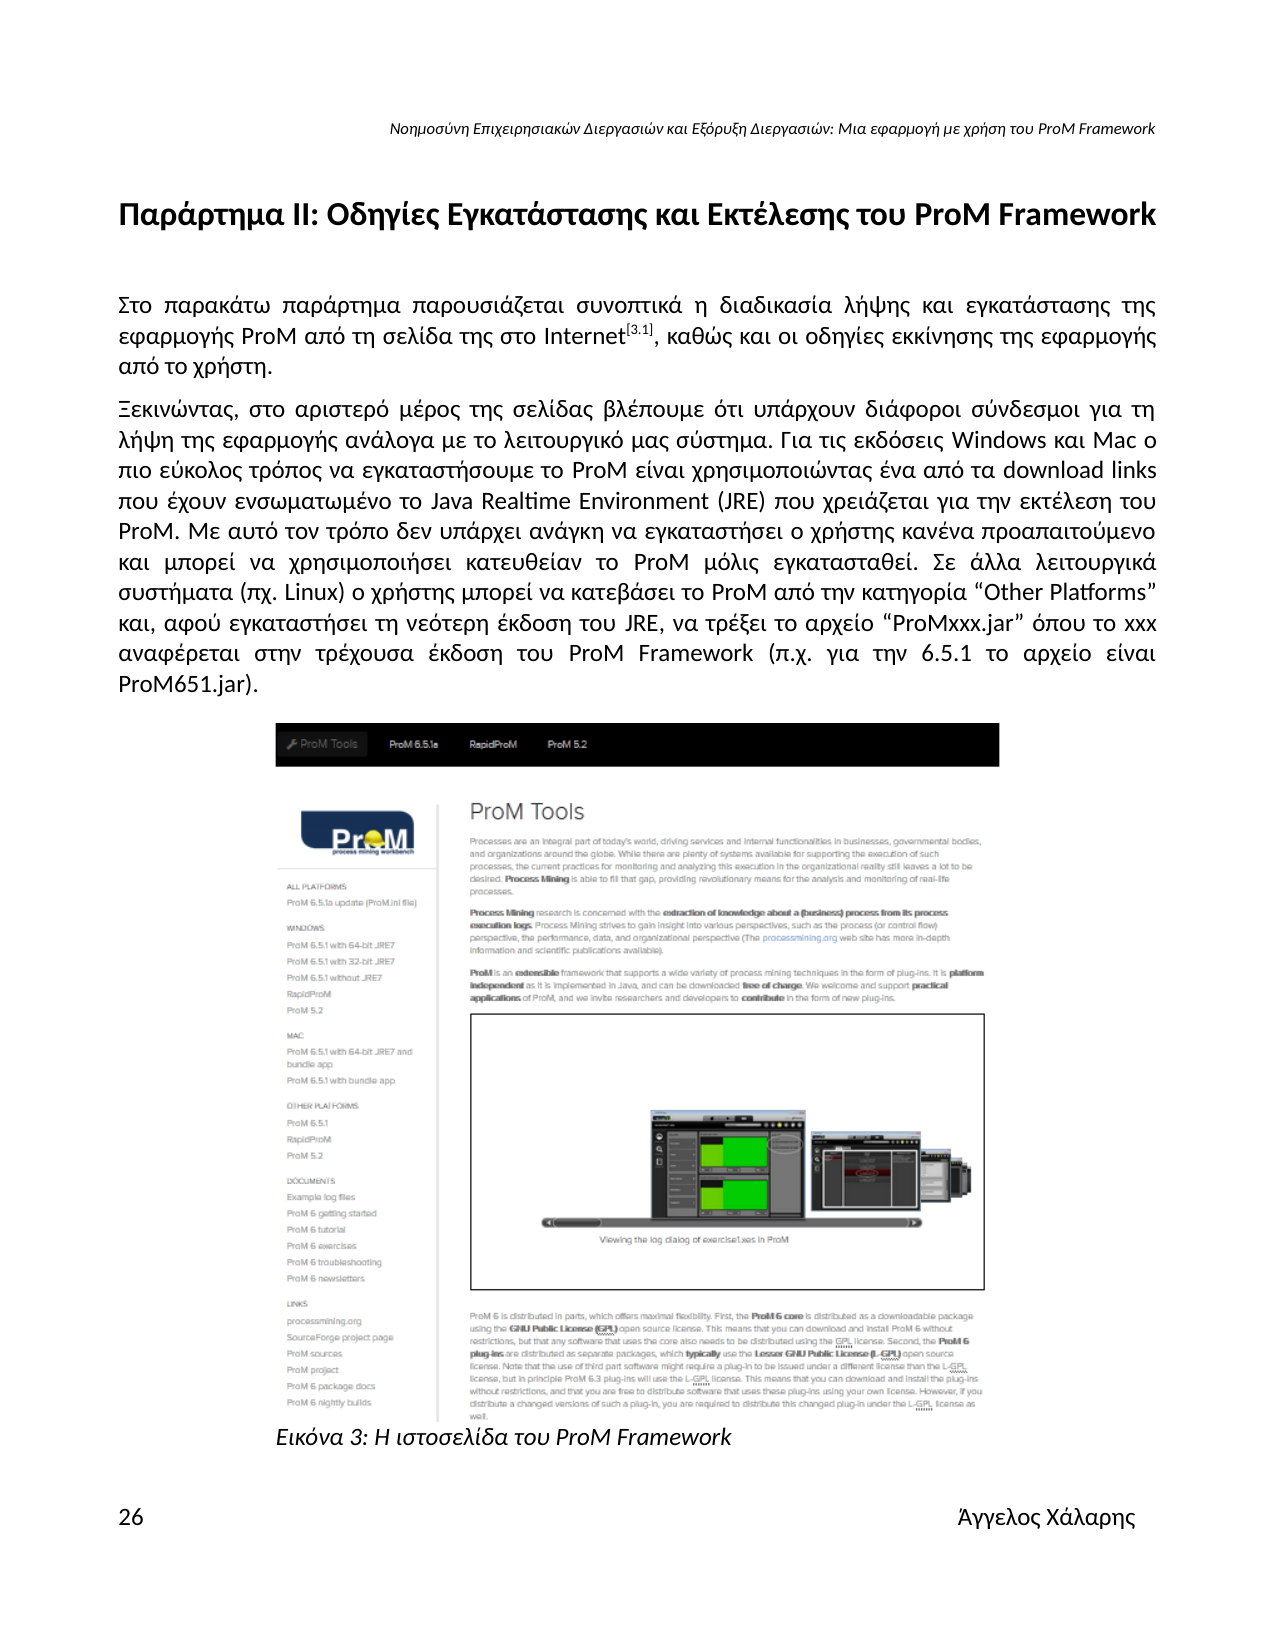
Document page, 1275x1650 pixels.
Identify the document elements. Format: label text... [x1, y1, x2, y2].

picture [275, 723, 1000, 1422]
text Εικόνα 3: Η ιστοσελίδα του ProM Framework [276, 1422, 999, 1452]
subtitle Παράρτημα ΙΙ: Οδηγίες Εγκατάστασης και Εκτέλεσης του ProM Framework [118, 193, 1157, 234]
text Στο παρακάτω παράρτημα παρουσιάζεται συνοπτικά η διαδικασία λήψης και εγκατάστασης της εφαρμογής ProM από τη σελίδα της στο Internet[3.1], καθώς και οι οδηγίες εκκίνησης της εφαρμογής από το χρήστη. [118, 289, 1157, 381]
text Ξεκινώντας, στο αριστερό μέρος της σελίδας βλέπουμε ότι υπάρχουν διάφοροι σύνδεσμοι για τη λήψη της εφαρμογής ανάλογα με το λειτουργικό μας σύστημα. Για τις εκδόσεις Windows και Mac ο πιο εύκολος τρόπος να εγκαταστήσουμε το ProM είναι χρησιμοποιώντας ένα από τα download links που έχουν ενσωματωμένο το Java Realtime Environment (JRE) που χρειάζεται για την εκτέλεση του ProM. Με αυτό τον τρόπο δεν υπάρχει ανάγκη να εγκαταστήσει ο χρήστης κανένα προαπαιτούμενο και μπορεί να χρησιμοποιήσει κατευθείαν το ProM μόλις εγκατασταθεί. Σε άλλα λειτουργικά συστήματα (πχ. Linux) ο χρήστης μπορεί να κατεβάσει το ProM από την κατηγορία “Other Platforms” και, αφού εγκαταστήσει τη νεότερη έκδοση του JRE, να τρέξει το αρχείο “ProMxxx.jar” όπου το xxx αναφέρεται στην τρέχουσα έκδοση του ProM Framework (π.χ. για την 6.5.1 το αρχείο είναι ProM651.jar). [118, 393, 1157, 699]
